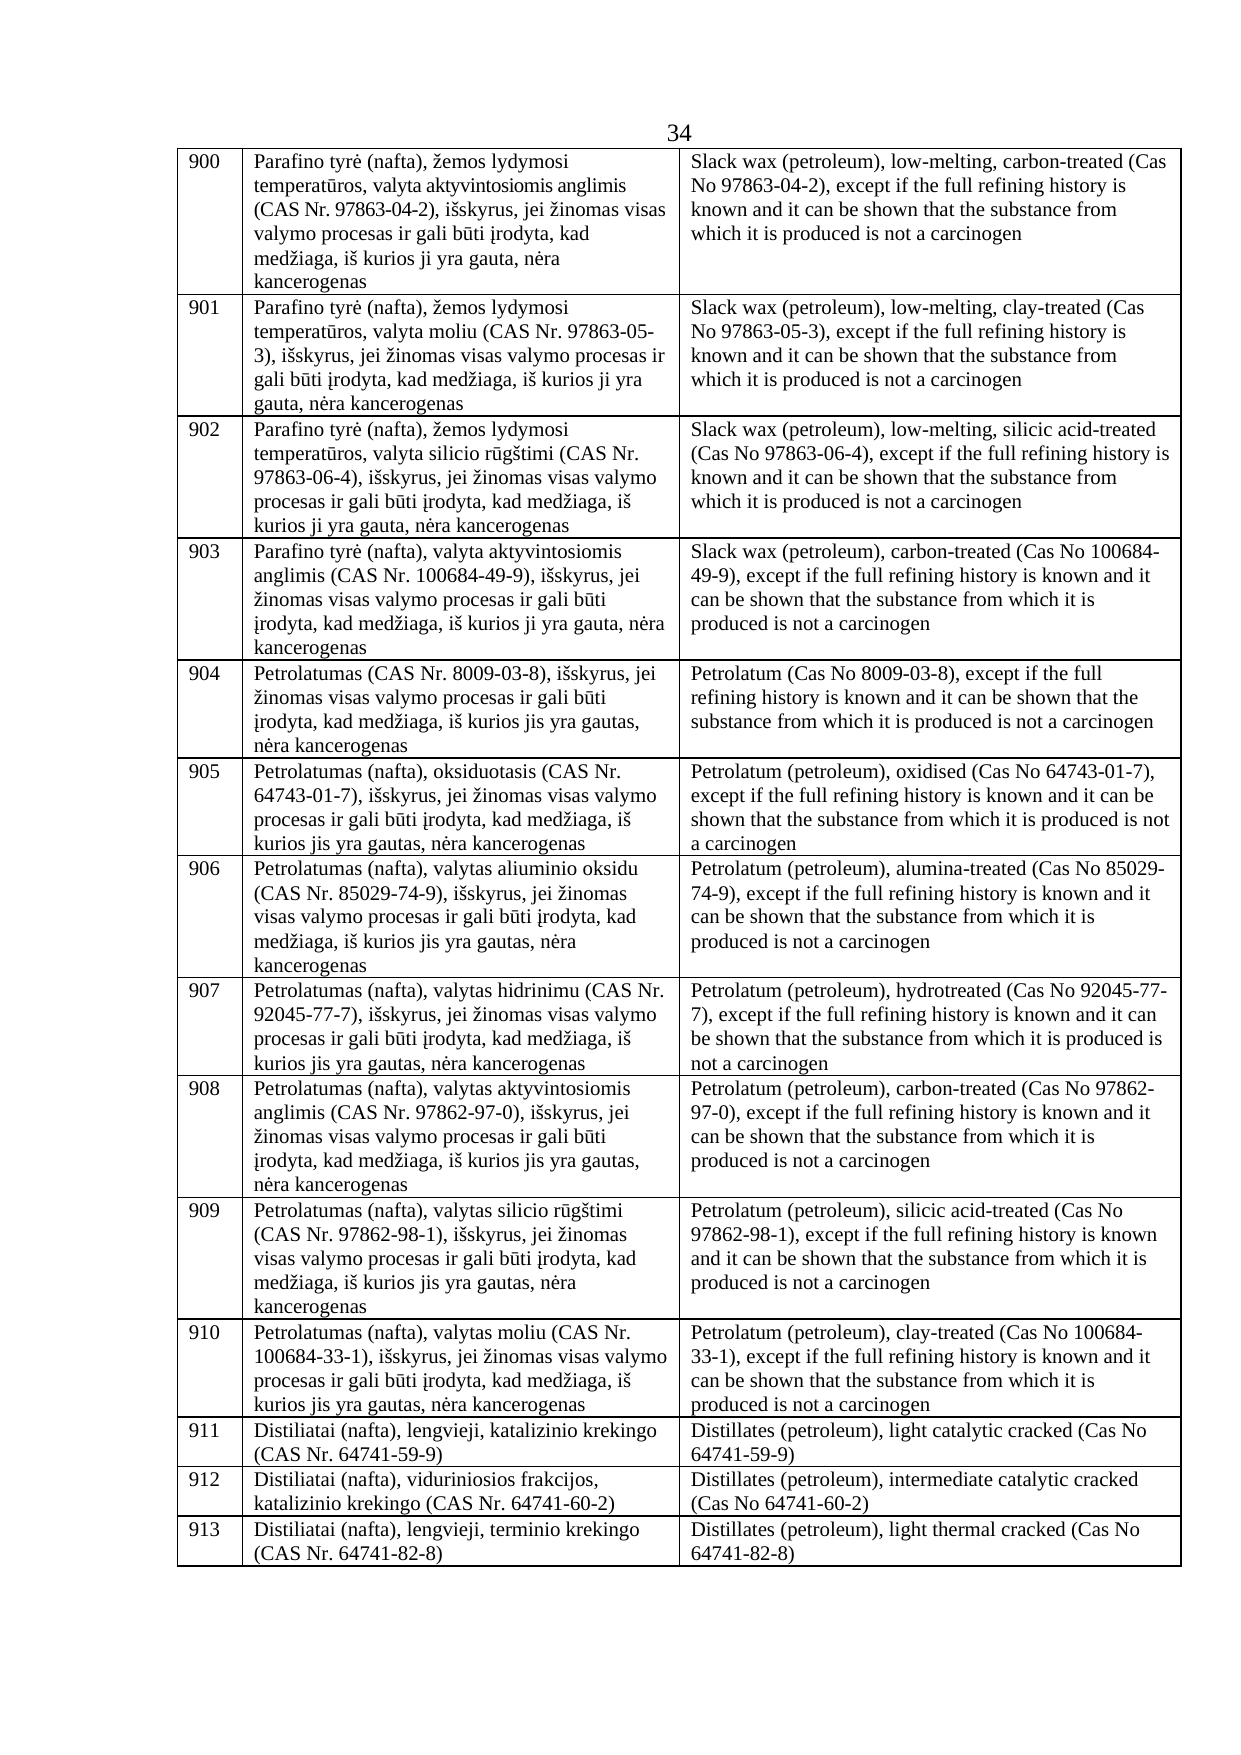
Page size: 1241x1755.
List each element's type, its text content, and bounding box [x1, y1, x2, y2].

table_cell 905 [178, 759, 242, 855]
table_cell Slack wax (petroleum), low-melting, clay-treated (Cas No 97863-05-3), except if the full refining history is known and it can be shown that the substance from which it is produced is not a carcinogen [680, 295, 1180, 415]
table_cell 907 [178, 978, 242, 1074]
table_cell Parafino tyrė (nafta), žemos lydymosi temperatūros, valyta silicio rūgštimi (CAS Nr. 97863-06-4), išskyrus, jei žinomas visas valymo procesas ir gali būti įrodyta, kad medžiaga, iš kurios ji yra gauta, nėra kancerogenas [243, 417, 679, 537]
table_cell Parafino tyrė (nafta), žemos lydymosi temperatūros, valyta aktyvintosiomis anglimis (CAS Nr. 97863-04-2), išskyrus, jei žinomas visas valymo procesas ir gali būti įrodyta, kad medžiaga, iš kurios ji yra gauta, nėra kancerogenas [243, 149, 679, 293]
table_cell Petrolatumas (nafta), valytas aliuminio oksidu (CAS Nr. 85029-74-9), išskyrus, jei žinomas visas valymo procesas ir gali būti įrodyta, kad medžiaga, iš kurios jis yra gautas, nėra kancerogenas [243, 856, 679, 977]
table_cell Petrolatum (petroleum), carbon-treated (Cas No 97862-97-0), except if the full refining history is known and it can be shown that the substance from which it is produced is not a carcinogen [680, 1076, 1180, 1196]
table_cell Distiliatai (nafta), lengvieji, terminio krekingo (CAS Nr. 64741-82-8) [243, 1517, 679, 1565]
table_cell 901 [178, 295, 242, 415]
table_cell Petrolatum (petroleum), clay-treated (Cas No 100684-33-1), except if the full refining history is known and it can be shown that the substance from which it is produced is not a carcinogen [680, 1320, 1180, 1416]
table_cell 906 [178, 856, 242, 977]
table_cell Distillates (petroleum), intermediate catalytic cracked (Cas No 64741-60-2) [680, 1467, 1180, 1515]
table_cell Petrolatum (petroleum), silicic acid-treated (Cas No 97862-98-1), except if the full refining history is known and it can be shown that the substance from which it is produced is not a carcinogen [680, 1198, 1180, 1318]
table_cell Parafino tyrė (nafta), žemos lydymosi temperatūros, valyta moliu (CAS Nr. 97863-05-3), išskyrus, jei žinomas visas valymo procesas ir gali būti įrodyta, kad medžiaga, iš kurios ji yra gauta, nėra kancerogenas [243, 295, 679, 415]
table_cell Petrolatum (Cas No 8009-03-8), except if the full refining history is known and it can be shown that the substance from which it is produced is not a carcinogen [680, 661, 1180, 757]
table_cell Petrolatum (petroleum), oxidised (Cas No 64743-01-7), except if the full refining history is known and it can be shown that the substance from which it is produced is not a carcinogen [680, 759, 1180, 855]
table_cell Petrolatumas (nafta), valytas aktyvintosiomis anglimis (CAS Nr. 97862-97-0), išskyrus, jei žinomas visas valymo procesas ir gali būti įrodyta, kad medžiaga, iš kurios jis yra gautas, nėra kancerogenas [243, 1076, 679, 1196]
table_cell 910 [178, 1320, 242, 1416]
table_cell Petrolatum (petroleum), hydrotreated (Cas No 92045-77-7), except if the full refining history is known and it can be shown that the substance from which it is produced is not a carcinogen [680, 978, 1180, 1074]
table_cell 909 [178, 1198, 242, 1318]
table_cell 903 [178, 539, 242, 659]
table_cell Petrolatumas (nafta), oksiduotasis (CAS Nr. 64743-01-7), išskyrus, jei žinomas visas valymo procesas ir gali būti įrodyta, kad medžiaga, iš kurios jis yra gautas, nėra kancerogenas [243, 759, 679, 855]
table_cell 900 [178, 149, 242, 293]
table_cell 904 [178, 661, 242, 757]
table_cell Slack wax (petroleum), low-melting, silicic acid-treated (Cas No 97863-06-4), except if the full refining history is known and it can be shown that the substance from which it is produced is not a carcinogen [680, 417, 1180, 537]
table_cell 902 [178, 417, 242, 537]
table_cell 908 [178, 1076, 242, 1196]
table_cell 911 [178, 1418, 242, 1466]
table_cell Slack wax (petroleum), carbon-treated (Cas No 100684-49-9), except if the full refining history is known and it can be shown that the substance from which it is produced is not a carcinogen [680, 539, 1180, 659]
table_cell Petrolatumas (nafta), valytas hidrinimu (CAS Nr. 92045-77-7), išskyrus, jei žinomas visas valymo procesas ir gali būti įrodyta, kad medžiaga, iš kurios jis yra gautas, nėra kancerogenas [243, 978, 679, 1074]
table_cell Distillates (petroleum), light catalytic cracked (Cas No 64741-59-9) [680, 1418, 1180, 1466]
table_cell Petrolatumas (CAS Nr. 8009-03-8), išskyrus, jei žinomas visas valymo procesas ir gali būti įrodyta, kad medžiaga, iš kurios jis yra gautas, nėra kancerogenas [243, 661, 679, 757]
table_cell Parafino tyrė (nafta), valyta aktyvintosiomis anglimis (CAS Nr. 100684-49-9), išskyrus, jei žinomas visas valymo procesas ir gali būti įrodyta, kad medžiaga, iš kurios ji yra gauta, nėra kancerogenas [243, 539, 679, 659]
table_cell Petrolatumas (nafta), valytas moliu (CAS Nr. 100684-33-1), išskyrus, jei žinomas visas valymo procesas ir gali būti įrodyta, kad medžiaga, iš kurios jis yra gautas, nėra kancerogenas [243, 1320, 679, 1416]
table_cell Distiliatai (nafta), viduriniosios frakcijos, katalizinio krekingo (CAS Nr. 64741-60-2) [243, 1467, 679, 1515]
table_cell Distiliatai (nafta), lengvieji, katalizinio krekingo (CAS Nr. 64741-59-9) [243, 1418, 679, 1466]
table_cell Petrolatum (petroleum), alumina-treated (Cas No 85029-74-9), except if the full refining history is known and it can be shown that the substance from which it is produced is not a carcinogen [680, 856, 1180, 977]
table_cell Distillates (petroleum), light thermal cracked (Cas No 64741-82-8) [680, 1517, 1180, 1565]
table_cell Slack wax (petroleum), low-melting, carbon-treated (Cas No 97863-04-2), except if the full refining history is known and it can be shown that the substance from which it is produced is not a carcinogen [680, 149, 1180, 293]
table_cell 913 [178, 1517, 242, 1565]
table_cell 912 [178, 1467, 242, 1515]
table_cell Petrolatumas (nafta), valytas silicio rūgštimi (CAS Nr. 97862-98-1), išskyrus, jei žinomas visas valymo procesas ir gali būti įrodyta, kad medžiaga, iš kurios jis yra gautas, nėra kancerogenas [243, 1198, 679, 1318]
